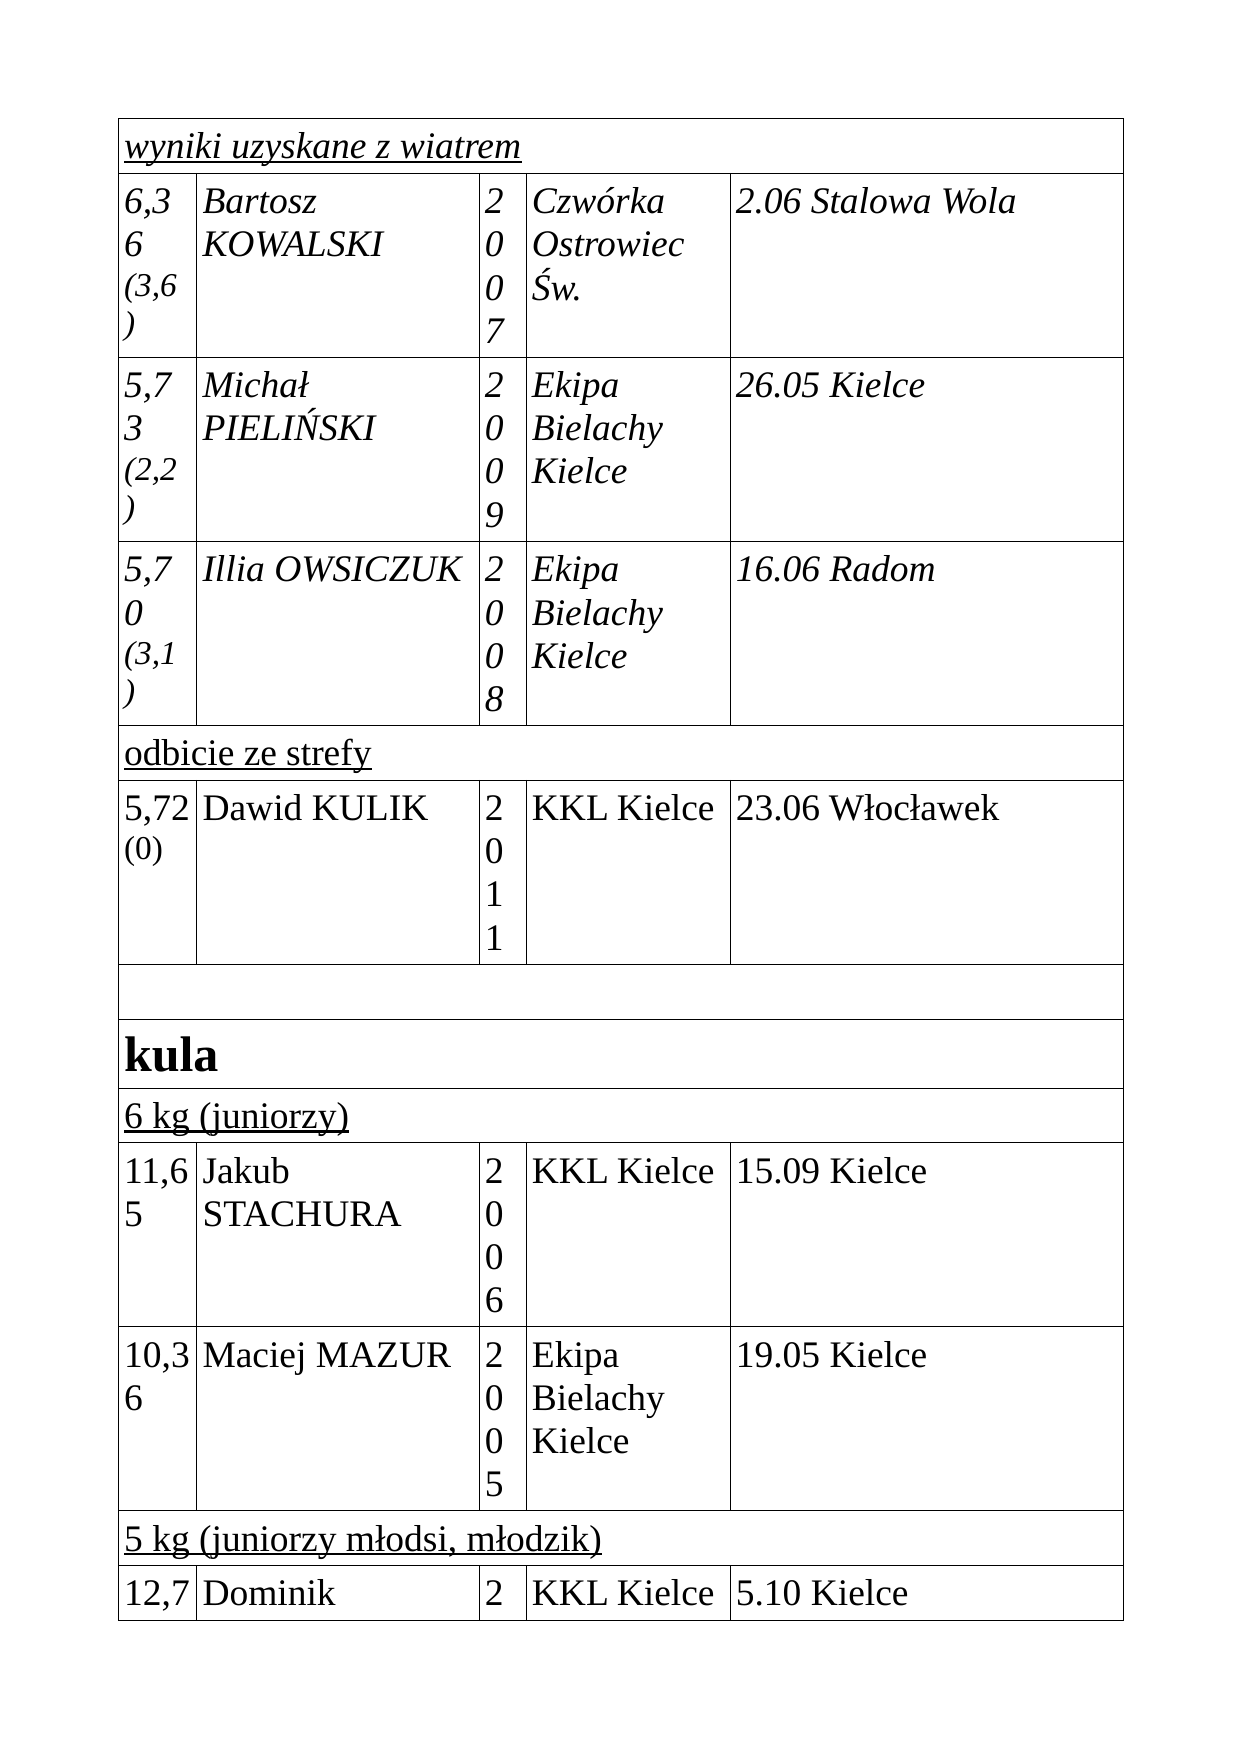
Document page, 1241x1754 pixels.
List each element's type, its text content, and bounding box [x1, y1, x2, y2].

table_cell 10,36 [119, 1327, 196, 1510]
table_cell 11,65 [119, 1143, 196, 1326]
table_cell 6,36 (3,6) [119, 174, 196, 357]
table_cell 2006 [480, 1143, 526, 1326]
table_cell 12,7 [119, 1566, 196, 1620]
table_cell Ekipa Bielachy Kielce [527, 358, 730, 541]
table_cell Dominik [197, 1566, 479, 1620]
table_cell [119, 965, 1123, 1018]
table_cell 19.05 Kielce [731, 1327, 1123, 1510]
table_cell 15.09 Kielce [731, 1143, 1123, 1326]
table_cell 2 [480, 1566, 526, 1620]
table_cell odbicie ze strefy [119, 726, 1123, 780]
table_cell Czwórka Ostrowiec Św. [527, 174, 730, 357]
table_cell KKL Kielce [527, 1566, 730, 1620]
table_cell Bartosz KOWALSKI [197, 174, 479, 357]
table_cell 16.06 Radom [731, 542, 1123, 725]
table_cell KKL Kielce [527, 1143, 730, 1326]
table_cell 5 kg (juniorzy młodsi, młodzik) [119, 1511, 1123, 1565]
table_cell Ekipa Bielachy Kielce [527, 1327, 730, 1510]
table_cell 2005 [480, 1327, 526, 1510]
table_cell 23.06 Włocławek [731, 781, 1123, 964]
table_cell 2.06 Stalowa Wola [731, 174, 1123, 357]
table_cell 5,72 (0) [119, 781, 196, 964]
table_cell 26.05 Kielce [731, 358, 1123, 541]
table_cell 5,70 (3,1) [119, 542, 196, 725]
table_cell Maciej MAZUR [197, 1327, 479, 1510]
table_cell 5,73 (2,2) [119, 358, 196, 541]
table_cell wyniki uzyskane z wiatrem [119, 119, 1123, 173]
table_cell 2011 [480, 781, 526, 964]
table_cell Dawid KULIK [197, 781, 479, 964]
table_cell Michał PIELIŃSKI [197, 358, 479, 541]
table_cell Ekipa Bielachy Kielce [527, 542, 730, 725]
table_cell 2008 [480, 542, 526, 725]
table_cell 5.10 Kielce [731, 1566, 1123, 1620]
table_cell 2009 [480, 358, 526, 541]
table_cell kula [119, 1020, 1123, 1087]
table_cell KKL Kielce [527, 781, 730, 964]
table_cell Jakub STACHURA [197, 1143, 479, 1326]
table_cell 2007 [480, 174, 526, 357]
table_cell 6 kg (juniorzy) [119, 1089, 1123, 1142]
table_cell Illia OWSICZUK [197, 542, 479, 725]
